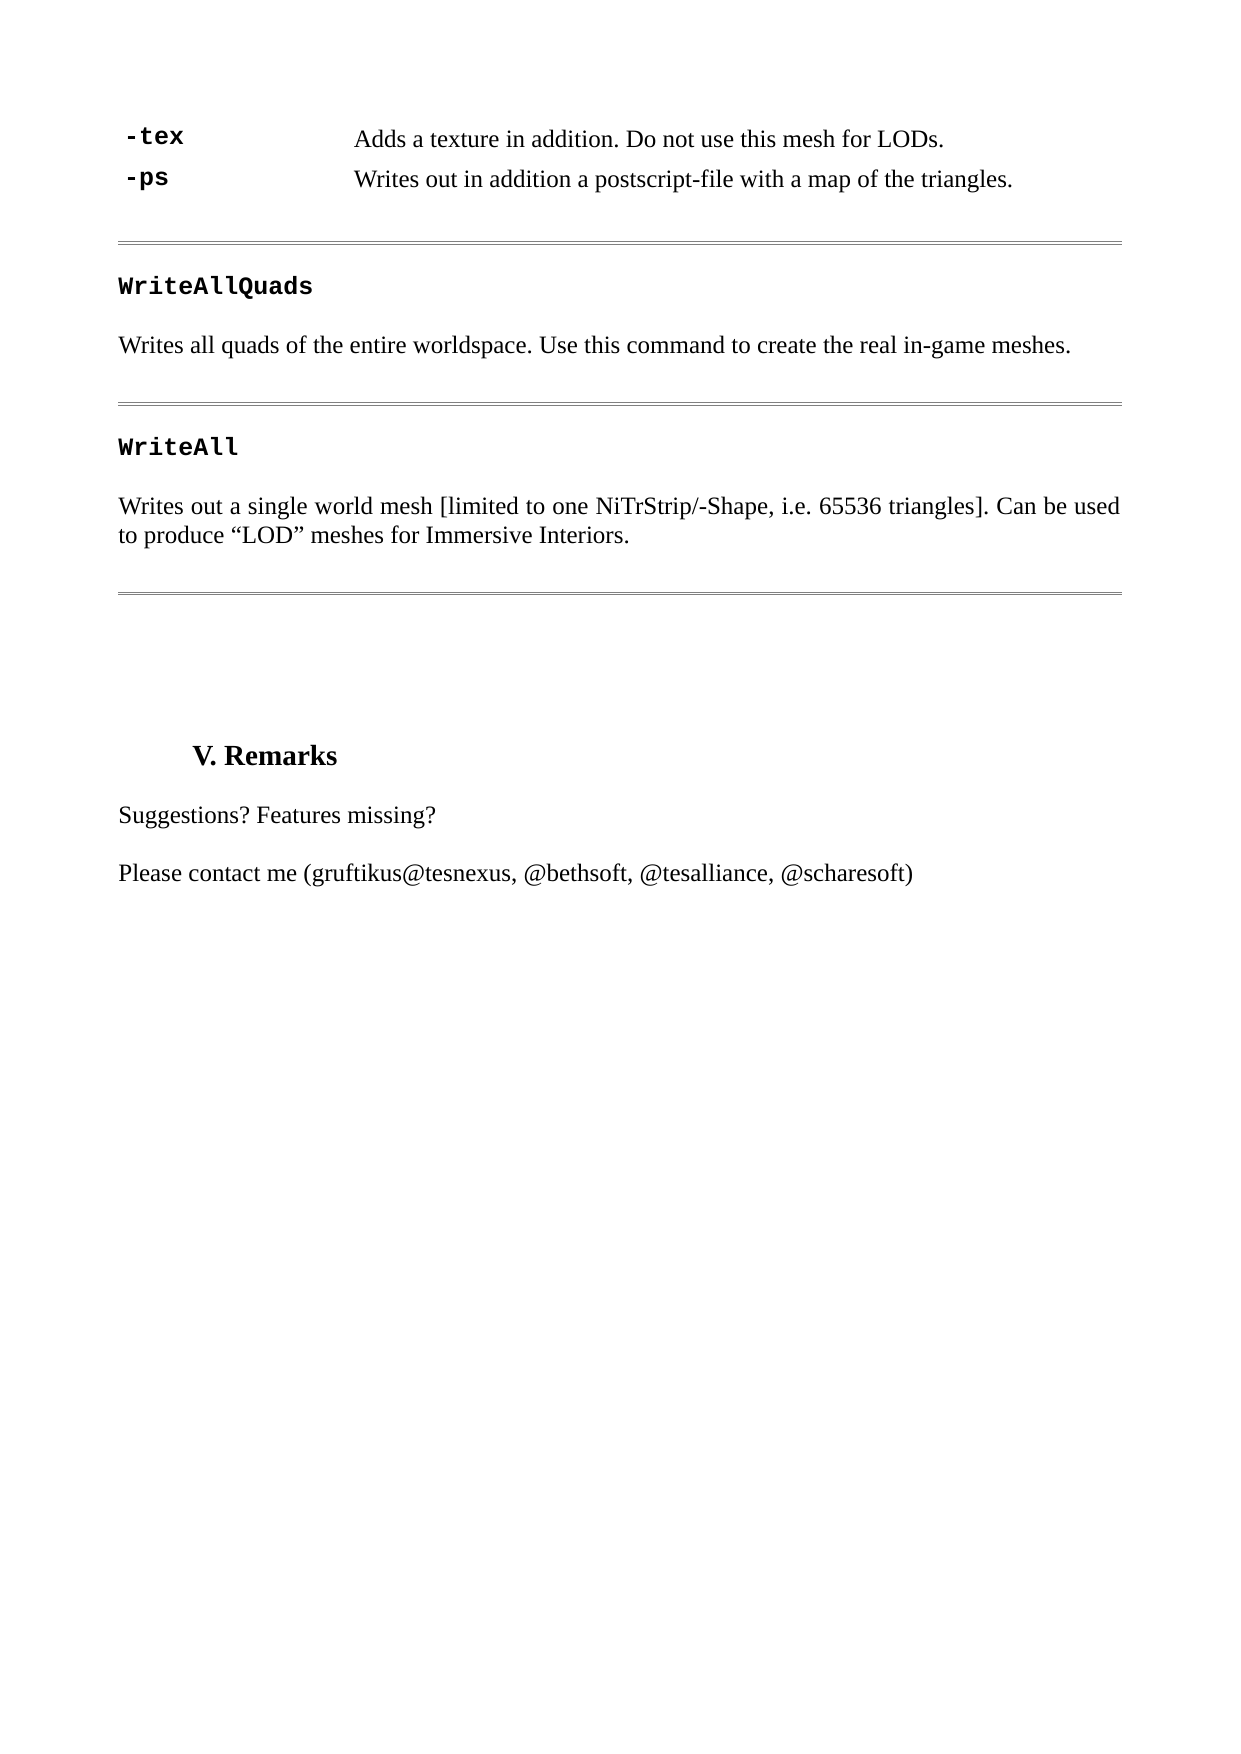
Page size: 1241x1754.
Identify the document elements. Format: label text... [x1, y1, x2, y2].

text WriteAllQuads [118, 273, 1122, 302]
text Writes all quads of the entire worldspace. Use this command to create the real in-game meshes. [118, 331, 1122, 359]
text Suggestions? Features missing? [118, 801, 1122, 829]
table_header Adds a texture in addition. Do not use this mesh for LODs. [348, 118, 1123, 158]
text V. Remarks [192, 738, 1122, 772]
table_cell -ps [118, 158, 348, 198]
text Writes out a single world mesh [limited to one NiTrStrip/-Shape, i.e. 65536 triangles]. Can be used to produce “LOD” meshes for Immersive Interiors. [118, 491, 1122, 549]
text Please contact me (gruftikus@tesnexus, @bethsoft, @tesalliance, @scharesoft) [118, 858, 1122, 887]
table_cell Writes out in addition a postscript-file with a map of the triangles. [348, 158, 1123, 198]
text WriteAll [118, 434, 1122, 462]
table_header -tex [118, 118, 348, 158]
